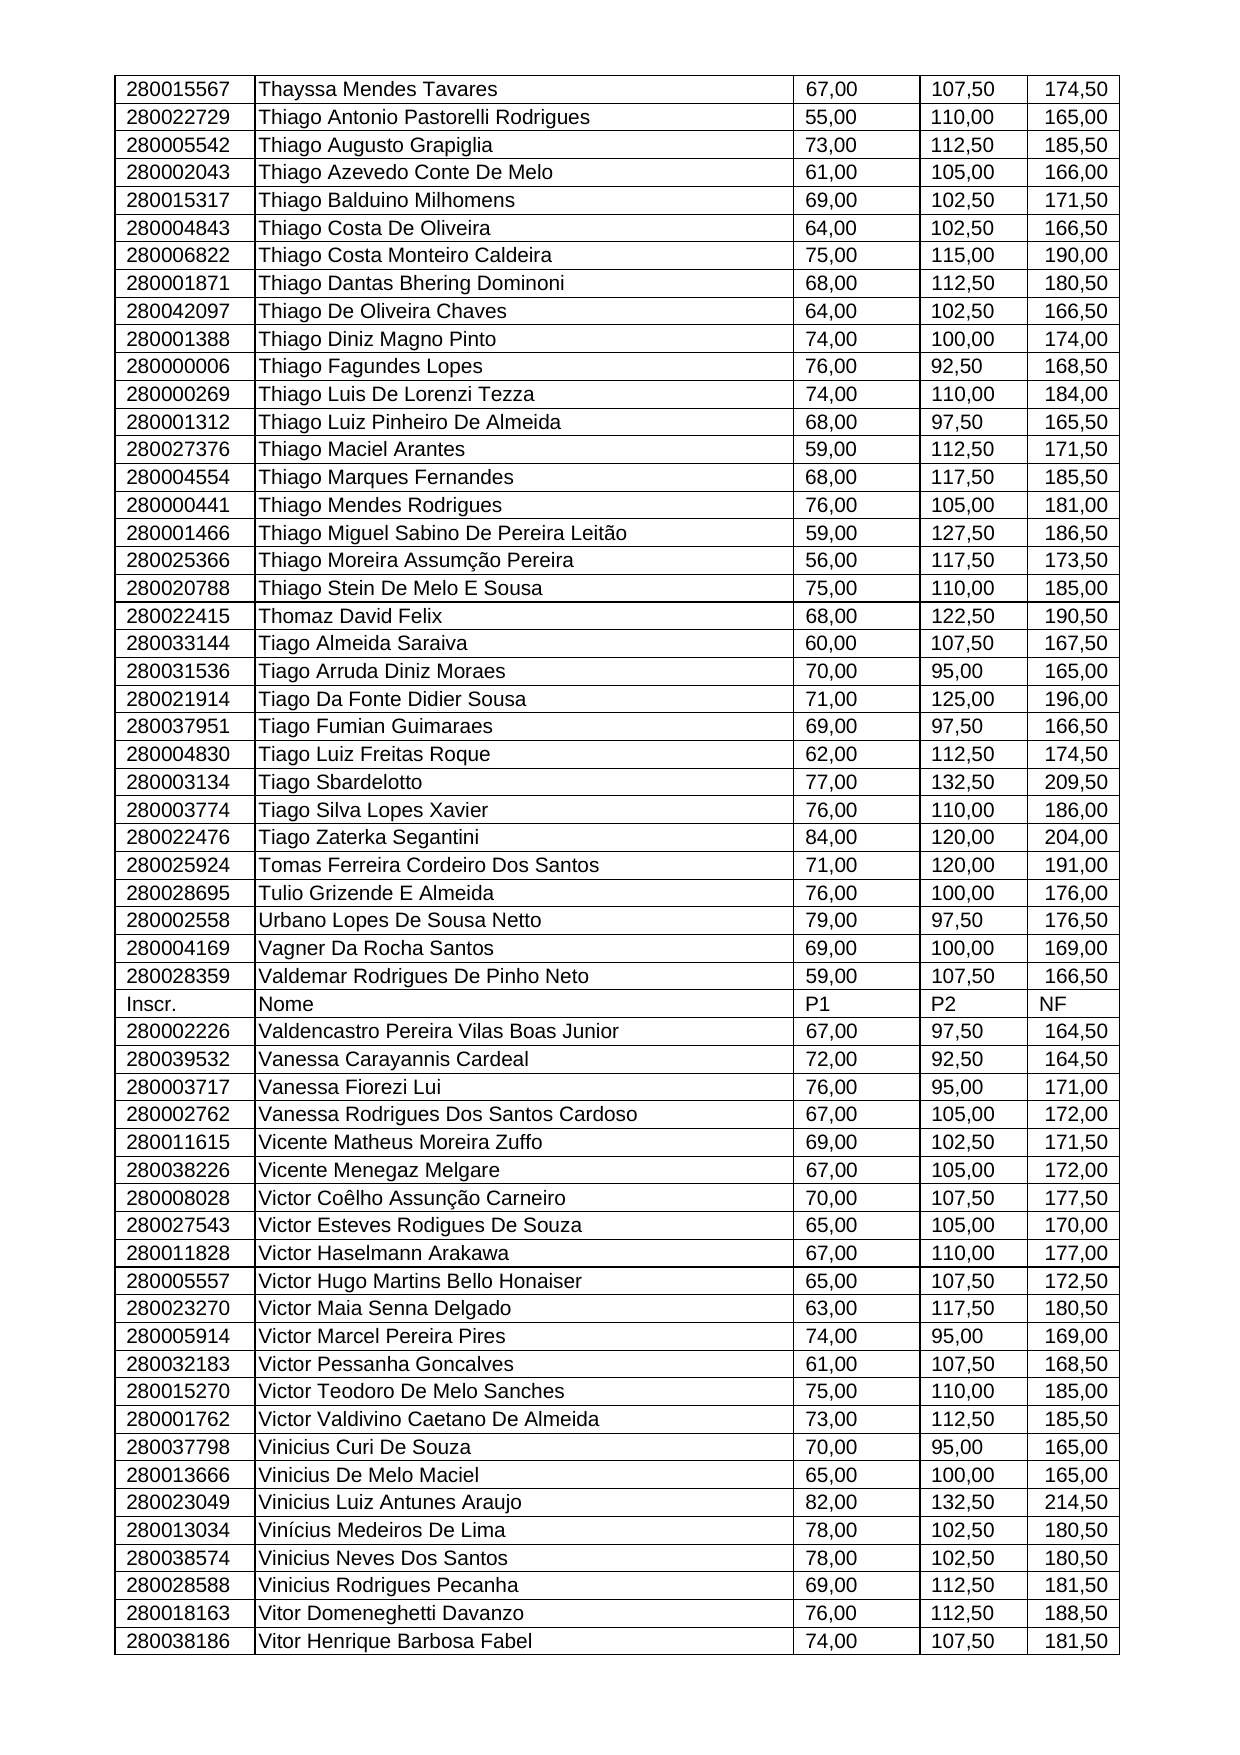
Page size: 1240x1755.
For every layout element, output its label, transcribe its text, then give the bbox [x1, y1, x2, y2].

table_cell Vinícius Medeiros De Lima [256, 1517, 793, 1543]
table_cell 74,00 [794, 325, 919, 352]
table_cell 180,50 [1028, 270, 1119, 297]
table_cell 117,50 [921, 547, 1027, 574]
table_cell 177,00 [1028, 1240, 1119, 1266]
table_cell 71,00 [794, 686, 919, 712]
table_cell 64,00 [794, 215, 919, 241]
table_cell Tulio Grizende E Almeida [256, 880, 793, 906]
table_cell 59,00 [794, 519, 919, 546]
table_cell Vitor Domeneghetti Davanzo [256, 1600, 793, 1627]
table_cell 107,50 [921, 1628, 1027, 1654]
table_cell 172,00 [1028, 1101, 1119, 1128]
table_cell 55,00 [794, 104, 919, 130]
table_cell 112,50 [921, 1600, 1027, 1627]
table_cell Valdencastro Pereira Vilas Boas Junior [256, 1018, 793, 1045]
table_cell 176,50 [1028, 907, 1119, 934]
table_cell 74,00 [794, 1323, 919, 1349]
table_cell 196,00 [1028, 686, 1119, 712]
table_cell 76,00 [794, 880, 919, 906]
table_cell 280037798 [116, 1434, 254, 1460]
table_cell Vanessa Fiorezi Lui [256, 1074, 793, 1100]
table_cell 165,00 [1028, 104, 1119, 130]
table_cell 280004169 [116, 935, 254, 962]
table_cell 280005557 [116, 1268, 254, 1294]
table_cell 110,00 [921, 104, 1027, 130]
table_cell 280000441 [116, 492, 254, 518]
table_cell 65,00 [794, 1268, 919, 1294]
table_cell 78,00 [794, 1517, 919, 1543]
table_cell 100,00 [921, 880, 1027, 906]
table_cell 280037951 [116, 713, 254, 740]
table_cell Valdemar Rodrigues De Pinho Neto [256, 963, 793, 989]
table_cell 84,00 [794, 824, 919, 851]
table_cell 65,00 [794, 1461, 919, 1488]
table_cell 166,50 [1028, 713, 1119, 740]
table_cell 280027543 [116, 1212, 254, 1239]
table_cell 107,50 [921, 1184, 1027, 1211]
table_cell 68,00 [794, 464, 919, 491]
table_cell Thiago Mendes Rodrigues [256, 492, 793, 518]
table_cell 166,00 [1028, 159, 1119, 186]
table_cell 120,00 [921, 824, 1027, 851]
table_cell 280039532 [116, 1046, 254, 1072]
table_cell 166,50 [1028, 963, 1119, 989]
table_cell 174,50 [1028, 76, 1119, 103]
table_cell Vinicius Luiz Antunes Araujo [256, 1489, 793, 1516]
table_cell 280022476 [116, 824, 254, 851]
table_cell 177,50 [1028, 1184, 1119, 1211]
table_cell 75,00 [794, 242, 919, 269]
table_cell 68,00 [794, 603, 919, 629]
table_cell 100,00 [921, 325, 1027, 352]
table_cell Victor Hugo Martins Bello Honaiser [256, 1268, 793, 1294]
table_cell 180,50 [1028, 1545, 1119, 1571]
table_cell 184,00 [1028, 381, 1119, 407]
table_cell 173,50 [1028, 547, 1119, 574]
table_cell Victor Maia Senna Delgado [256, 1295, 793, 1322]
table_cell 59,00 [794, 963, 919, 989]
table_cell 280005914 [116, 1323, 254, 1349]
table_cell 280013666 [116, 1461, 254, 1488]
table_cell Thiago Costa De Oliveira [256, 215, 793, 241]
table_cell 186,50 [1028, 519, 1119, 546]
table_cell 171,50 [1028, 436, 1119, 463]
table_cell 120,00 [921, 852, 1027, 878]
table_cell 110,00 [921, 796, 1027, 823]
table_cell Tiago Da Fonte Didier Sousa [256, 686, 793, 712]
table_cell 280025924 [116, 852, 254, 878]
table_cell 110,00 [921, 575, 1027, 601]
table_cell P2 [921, 990, 1027, 1017]
table_cell Victor Esteves Rodigues De Souza [256, 1212, 793, 1239]
table_cell 280028359 [116, 963, 254, 989]
table_cell 169,00 [1028, 935, 1119, 962]
table_cell Thomaz David Felix [256, 603, 793, 629]
table_cell 280028588 [116, 1572, 254, 1599]
table_cell 69,00 [794, 1572, 919, 1599]
table_cell 280001388 [116, 325, 254, 352]
table_cell 82,00 [794, 1489, 919, 1516]
table_cell 107,50 [921, 963, 1027, 989]
table_cell 112,50 [921, 741, 1027, 768]
table_cell 78,00 [794, 1545, 919, 1571]
table_cell 56,00 [794, 547, 919, 574]
table_cell 105,00 [921, 492, 1027, 518]
table_cell Tiago Arruda Diniz Moraes [256, 658, 793, 684]
table_cell 63,00 [794, 1295, 919, 1322]
table_cell 280001762 [116, 1406, 254, 1433]
table_cell 280038574 [116, 1545, 254, 1571]
table_cell 280038186 [116, 1628, 254, 1654]
table_cell 60,00 [794, 630, 919, 657]
table_cell 280022729 [116, 104, 254, 130]
table_cell 180,50 [1028, 1517, 1119, 1543]
table_cell Thiago Luis De Lorenzi Tezza [256, 381, 793, 407]
table_cell 95,00 [921, 1434, 1027, 1460]
table_cell 69,00 [794, 935, 919, 962]
table_cell 171,50 [1028, 1129, 1119, 1156]
table_cell 79,00 [794, 907, 919, 934]
table_cell 110,00 [921, 381, 1027, 407]
table_cell Tiago Fumian Guimaraes [256, 713, 793, 740]
table_cell 191,00 [1028, 852, 1119, 878]
table_cell 77,00 [794, 769, 919, 795]
table_cell 112,50 [921, 270, 1027, 297]
table_cell 127,50 [921, 519, 1027, 546]
table_cell 107,50 [921, 1268, 1027, 1294]
table_cell 185,50 [1028, 464, 1119, 491]
table_cell 280004554 [116, 464, 254, 491]
table_cell 166,50 [1028, 298, 1119, 324]
table_cell Thiago De Oliveira Chaves [256, 298, 793, 324]
table_cell 280023270 [116, 1295, 254, 1322]
table_cell 280020788 [116, 575, 254, 601]
table_cell 97,50 [921, 907, 1027, 934]
table_cell Thiago Dantas Bhering Dominoni [256, 270, 793, 297]
table_cell 105,00 [921, 1101, 1027, 1128]
table_cell 168,50 [1028, 353, 1119, 380]
table_cell 181,50 [1028, 1572, 1119, 1599]
table_cell 280003774 [116, 796, 254, 823]
table_cell Thayssa Mendes Tavares [256, 76, 793, 103]
table_cell 72,00 [794, 1046, 919, 1072]
table_cell 132,50 [921, 769, 1027, 795]
table_cell 280031536 [116, 658, 254, 684]
table_cell 97,50 [921, 1018, 1027, 1045]
table_cell 280002226 [116, 1018, 254, 1045]
table_cell 280013034 [116, 1517, 254, 1543]
table_cell Victor Coêlho Assunção Carneiro [256, 1184, 793, 1211]
table_cell 61,00 [794, 159, 919, 186]
table_cell 112,50 [921, 436, 1027, 463]
table_cell 110,00 [921, 1240, 1027, 1266]
table_cell Thiago Fagundes Lopes [256, 353, 793, 380]
table_cell Vinicius Curi De Souza [256, 1434, 793, 1460]
table_cell 280001466 [116, 519, 254, 546]
table_cell Thiago Maciel Arantes [256, 436, 793, 463]
table_cell 76,00 [794, 796, 919, 823]
table_cell 280000269 [116, 381, 254, 407]
table_cell 164,50 [1028, 1046, 1119, 1072]
table_cell Vinicius De Melo Maciel [256, 1461, 793, 1488]
table_cell 76,00 [794, 1600, 919, 1627]
table_cell Vitor Henrique Barbosa Fabel [256, 1628, 793, 1654]
table_cell 190,50 [1028, 603, 1119, 629]
table_cell 181,00 [1028, 492, 1119, 518]
table_cell 280022415 [116, 603, 254, 629]
table_cell 280006822 [116, 242, 254, 269]
table_cell Thiago Moreira Assumção Pereira [256, 547, 793, 574]
table_cell 107,50 [921, 76, 1027, 103]
table_cell Vanessa Carayannis Cardeal [256, 1046, 793, 1072]
table_cell Vicente Matheus Moreira Zuffo [256, 1129, 793, 1156]
table_cell 110,00 [921, 1378, 1027, 1405]
table_cell 117,50 [921, 1295, 1027, 1322]
table_cell 165,00 [1028, 1461, 1119, 1488]
table_cell 73,00 [794, 131, 919, 158]
table_cell 186,00 [1028, 796, 1119, 823]
table_cell 169,00 [1028, 1323, 1119, 1349]
table_cell 112,50 [921, 1406, 1027, 1433]
table_cell NF [1028, 990, 1119, 1017]
table_cell 280002762 [116, 1101, 254, 1128]
table_cell 280025366 [116, 547, 254, 574]
table_cell 181,50 [1028, 1628, 1119, 1654]
table_cell 68,00 [794, 409, 919, 435]
table_cell 112,50 [921, 131, 1027, 158]
table_cell Victor Haselmann Arakawa [256, 1240, 793, 1266]
table_cell 67,00 [794, 1101, 919, 1128]
table_cell 65,00 [794, 1212, 919, 1239]
table_cell Victor Pessanha Goncalves [256, 1351, 793, 1377]
table_cell 74,00 [794, 1628, 919, 1654]
table_cell 112,50 [921, 1572, 1027, 1599]
table_cell 171,00 [1028, 1074, 1119, 1100]
table_cell Inscr. [116, 990, 254, 1017]
table_cell 62,00 [794, 741, 919, 768]
table_cell Tiago Silva Lopes Xavier [256, 796, 793, 823]
table_cell 70,00 [794, 658, 919, 684]
table_cell Tiago Zaterka Segantini [256, 824, 793, 851]
table_cell Thiago Balduino Milhomens [256, 187, 793, 213]
table_cell 170,00 [1028, 1212, 1119, 1239]
table_cell 69,00 [794, 187, 919, 213]
table_cell 171,50 [1028, 187, 1119, 213]
table_cell 214,50 [1028, 1489, 1119, 1516]
table_cell 280018163 [116, 1600, 254, 1627]
table_cell 165,00 [1028, 658, 1119, 684]
table_cell 102,50 [921, 215, 1027, 241]
table_cell 185,50 [1028, 131, 1119, 158]
table_cell 174,00 [1028, 325, 1119, 352]
table_cell 67,00 [794, 1240, 919, 1266]
table_cell 107,50 [921, 630, 1027, 657]
table_cell 92,50 [921, 1046, 1027, 1072]
table_cell P1 [794, 990, 919, 1017]
table_cell 180,50 [1028, 1295, 1119, 1322]
table_cell 280001871 [116, 270, 254, 297]
table_cell 59,00 [794, 436, 919, 463]
table_cell 61,00 [794, 1351, 919, 1377]
table_cell Thiago Marques Fernandes [256, 464, 793, 491]
table_cell Tiago Sbardelotto [256, 769, 793, 795]
table_cell 122,50 [921, 603, 1027, 629]
table_cell 185,00 [1028, 1378, 1119, 1405]
table_cell 280023049 [116, 1489, 254, 1516]
table_cell 280015567 [116, 76, 254, 103]
table_cell 280015317 [116, 187, 254, 213]
table_cell Thiago Azevedo Conte De Melo [256, 159, 793, 186]
table_cell 280027376 [116, 436, 254, 463]
table_cell 76,00 [794, 1074, 919, 1100]
table_cell 105,00 [921, 159, 1027, 186]
table_cell Tiago Almeida Saraiva [256, 630, 793, 657]
table_cell 95,00 [921, 1074, 1027, 1100]
table_cell Thiago Miguel Sabino De Pereira Leitão [256, 519, 793, 546]
table_cell 107,50 [921, 1351, 1027, 1377]
table_cell 280028695 [116, 880, 254, 906]
table_cell 64,00 [794, 298, 919, 324]
table_cell 172,50 [1028, 1268, 1119, 1294]
table_cell 97,50 [921, 713, 1027, 740]
table_cell 100,00 [921, 1461, 1027, 1488]
table_cell Thiago Antonio Pastorelli Rodrigues [256, 104, 793, 130]
table_cell Vanessa Rodrigues Dos Santos Cardoso [256, 1101, 793, 1128]
table_cell 97,50 [921, 409, 1027, 435]
table_cell 280002558 [116, 907, 254, 934]
table_cell 280038226 [116, 1157, 254, 1183]
table_cell 102,50 [921, 298, 1027, 324]
table_cell 75,00 [794, 1378, 919, 1405]
table_cell 280021914 [116, 686, 254, 712]
table_cell 188,50 [1028, 1600, 1119, 1627]
table_cell 280011615 [116, 1129, 254, 1156]
table_cell Vagner Da Rocha Santos [256, 935, 793, 962]
table_cell Urbano Lopes De Sousa Netto [256, 907, 793, 934]
table_cell 280011828 [116, 1240, 254, 1266]
table_cell 209,50 [1028, 769, 1119, 795]
table_cell 102,50 [921, 1129, 1027, 1156]
table_cell 67,00 [794, 76, 919, 103]
table_cell 115,00 [921, 242, 1027, 269]
table_cell 92,50 [921, 353, 1027, 380]
table_cell 100,00 [921, 935, 1027, 962]
table_cell 105,00 [921, 1157, 1027, 1183]
table_cell Tiago Luiz Freitas Roque [256, 741, 793, 768]
table_cell 125,00 [921, 686, 1027, 712]
table_cell 190,00 [1028, 242, 1119, 269]
table_cell Thiago Luiz Pinheiro De Almeida [256, 409, 793, 435]
table_cell 280005542 [116, 131, 254, 158]
table_cell 69,00 [794, 1129, 919, 1156]
table_cell 70,00 [794, 1434, 919, 1460]
table_cell 280004830 [116, 741, 254, 768]
table_cell 204,00 [1028, 824, 1119, 851]
table_cell 76,00 [794, 353, 919, 380]
table_cell 165,00 [1028, 1434, 1119, 1460]
table_cell Victor Teodoro De Melo Sanches [256, 1378, 793, 1405]
table_cell 102,50 [921, 1517, 1027, 1543]
table_cell 70,00 [794, 1184, 919, 1211]
table_cell Victor Valdivino Caetano De Almeida [256, 1406, 793, 1433]
table_cell 174,50 [1028, 741, 1119, 768]
table_cell 73,00 [794, 1406, 919, 1433]
table_cell 95,00 [921, 1323, 1027, 1349]
table_cell 102,50 [921, 1545, 1027, 1571]
table_cell 102,50 [921, 187, 1027, 213]
table_cell 280032183 [116, 1351, 254, 1377]
table_cell 280004843 [116, 215, 254, 241]
table_cell 74,00 [794, 381, 919, 407]
table_cell 166,50 [1028, 215, 1119, 241]
table_cell 185,50 [1028, 1406, 1119, 1433]
table_cell 280000006 [116, 353, 254, 380]
table_cell Vinicius Rodrigues Pecanha [256, 1572, 793, 1599]
table_cell Thiago Augusto Grapiglia [256, 131, 793, 158]
table_cell 280002043 [116, 159, 254, 186]
table_cell Nome [256, 990, 793, 1017]
table_cell 164,50 [1028, 1018, 1119, 1045]
table_cell 172,00 [1028, 1157, 1119, 1183]
table_cell 132,50 [921, 1489, 1027, 1516]
table_cell 165,50 [1028, 409, 1119, 435]
table_cell 280042097 [116, 298, 254, 324]
table_cell 105,00 [921, 1212, 1027, 1239]
table_cell 69,00 [794, 713, 919, 740]
table_cell Vinicius Neves Dos Santos [256, 1545, 793, 1571]
table_cell Tomas Ferreira Cordeiro Dos Santos [256, 852, 793, 878]
table_cell 280001312 [116, 409, 254, 435]
table_cell Victor Marcel Pereira Pires [256, 1323, 793, 1349]
table_cell Vicente Menegaz Melgare [256, 1157, 793, 1183]
table_cell Thiago Costa Monteiro Caldeira [256, 242, 793, 269]
table_cell 280003717 [116, 1074, 254, 1100]
table_cell 280033144 [116, 630, 254, 657]
table_cell 67,00 [794, 1018, 919, 1045]
table_cell 67,00 [794, 1157, 919, 1183]
table_cell 75,00 [794, 575, 919, 601]
table_cell 167,50 [1028, 630, 1119, 657]
table_cell 71,00 [794, 852, 919, 878]
table_cell 95,00 [921, 658, 1027, 684]
table_cell Thiago Stein De Melo E Sousa [256, 575, 793, 601]
table_cell 76,00 [794, 492, 919, 518]
table_cell Thiago Diniz Magno Pinto [256, 325, 793, 352]
table_cell 280003134 [116, 769, 254, 795]
table_cell 280008028 [116, 1184, 254, 1211]
table_cell 176,00 [1028, 880, 1119, 906]
table_cell 280015270 [116, 1378, 254, 1405]
table_cell 168,50 [1028, 1351, 1119, 1377]
table_cell 68,00 [794, 270, 919, 297]
table_cell 117,50 [921, 464, 1027, 491]
table_cell 185,00 [1028, 575, 1119, 601]
